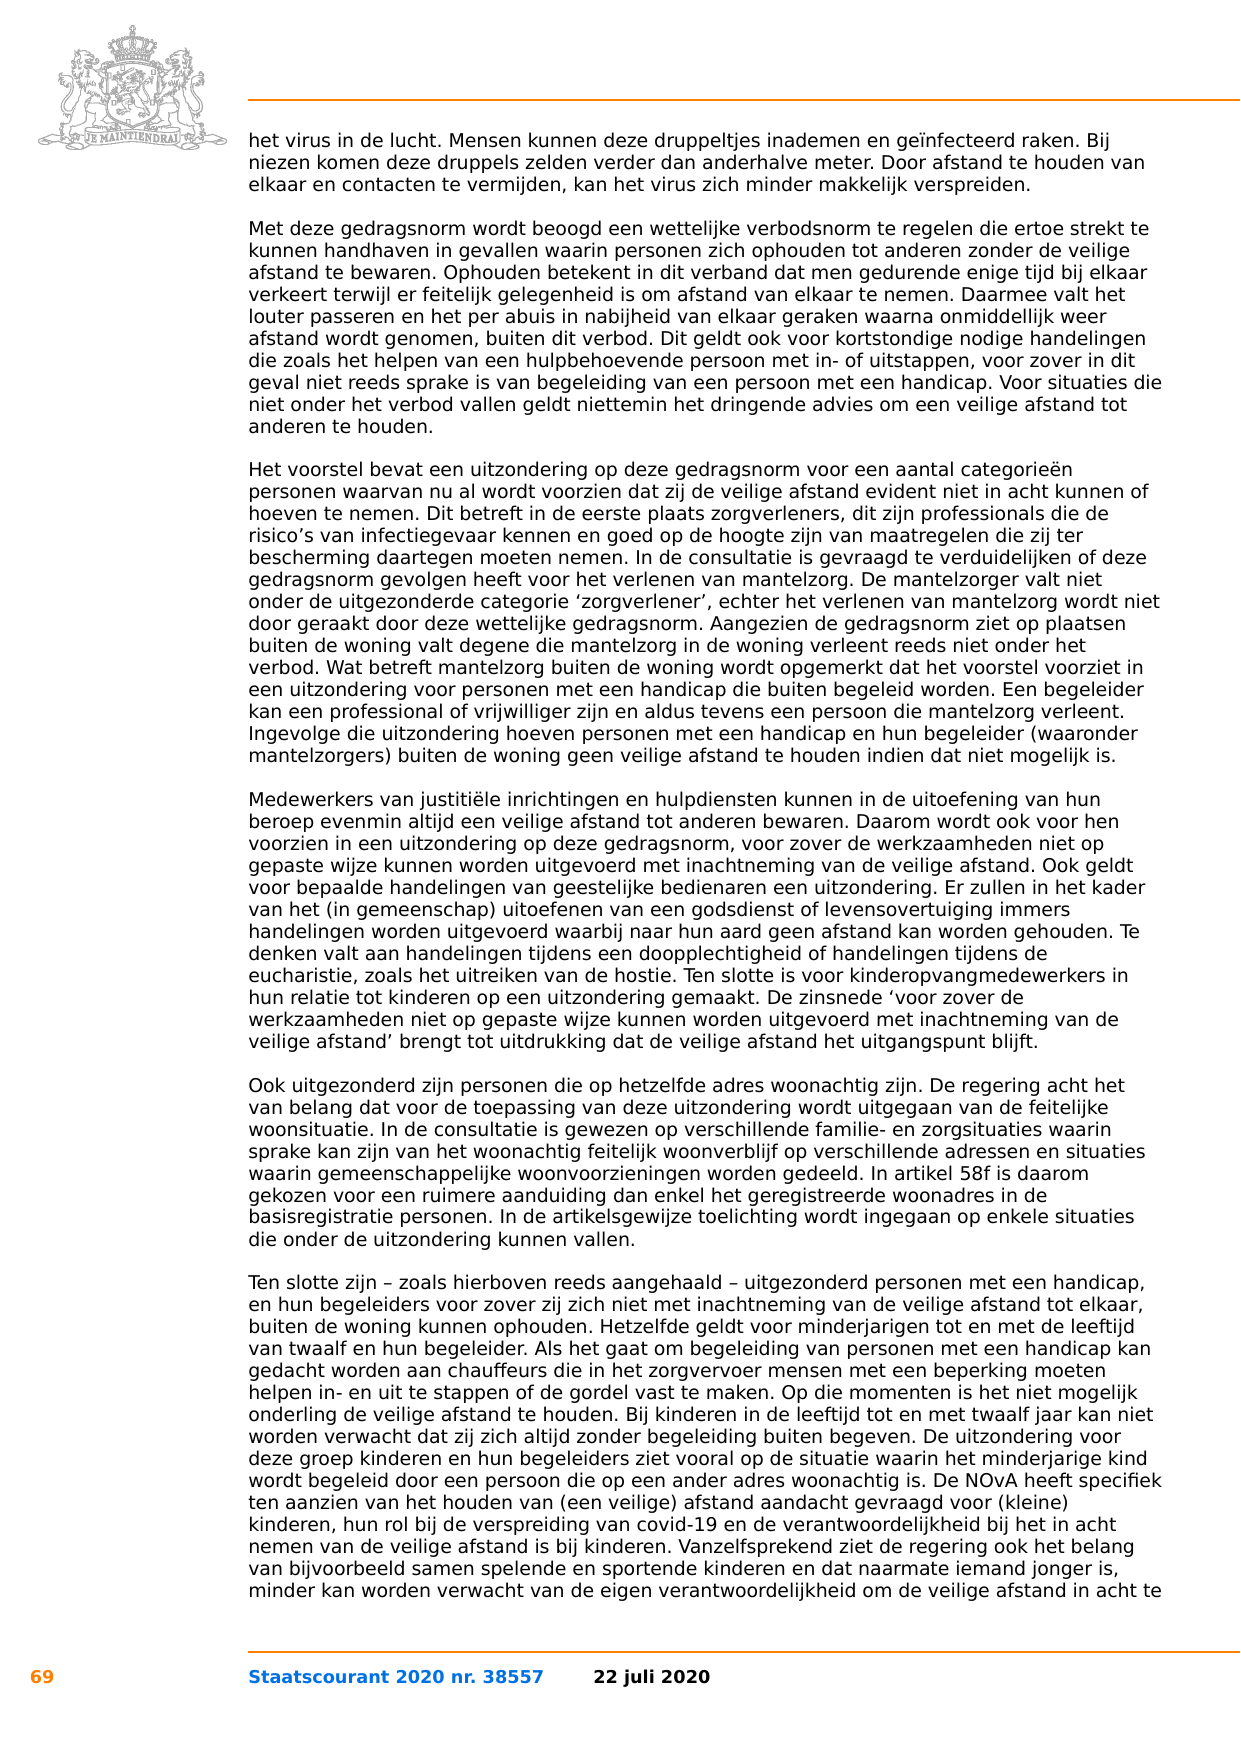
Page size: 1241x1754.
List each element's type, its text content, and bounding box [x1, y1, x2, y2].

text Medewerkers van justitiële inrichtingen en hulpdiensten kunnen in de uitoefening van hun beroep evenmin altijd een veilige afstand tot anderen bewaren. Daarom wordt ook voor hen voorzien in een uitzondering op deze gedragsnorm, voor zover de werkzaamheden niet op gepaste wijze kunnen worden uitgevoerd met inachtneming van de veilige afstand. Ook geldt voor bepaalde handelingen van geestelijke bedienaren een uitzondering. Er zullen in het kader van het (in gemeenschap) uitoefenen van een godsdienst of levensovertuiging immers handelingen worden uitgevoerd waarbij naar hun aard geen afstand kan worden gehouden. Te denken valt aan handelingen tijdens een doopplechtigheid of handelingen tijdens de eucharistie, zoals het uitreiken van de hostie. Ten slotte is voor kinderopvangmedewerkers in hun relatie tot kinderen op een uitzondering gemaakt. De zinsnede ‘voor zover de werkzaamheden niet op gepaste wijze kunnen worden uitgevoerd met inachtneming van de veilige afstand’ brengt tot uitdrukking dat de veilige afstand het uitgangspunt blijft. [248, 789, 1163, 1053]
text Het voorstel bevat een uitzondering op deze gedragsnorm voor een aantal categorieën personen waarvan nu al wordt voorzien dat zij de veilige afstand evident niet in acht kunnen of hoeven te nemen. Dit betreft in de eerste plaats zorgverleners, dit zijn professionals die de risico’s van infectiegevaar kennen en goed op de hoogte zijn van maatregelen die zij ter bescherming daartegen moeten nemen. In de consultatie is gevraagd te verduidelijken of deze gedragsnorm gevolgen heeft voor het verlenen van mantelzorg. De mantelzorger valt niet onder de uitgezonderde categorie ‘zorgverlener’, echter het verlenen van mantelzorg wordt niet door geraakt door deze wettelijke gedragsnorm. Aangezien de gedragsnorm ziet op plaatsen buiten de woning valt degene die mantelzorg in de woning verleent reeds niet onder het verbod. Wat betreft mantelzorg buiten de woning wordt opgemerkt dat het voorstel voorziet in een uitzondering voor personen met een handicap die buiten begeleid worden. Een begeleider kan een professional of vrijwilliger zijn en aldus tevens een persoon die mantelzorg verleent. Ingevolge die uitzondering hoeven personen met een handicap en hun begeleider (waaronder mantelzorgers) buiten de woning geen veilige afstand te houden indien dat niet mogelijk is. [248, 459, 1163, 767]
text het virus in de lucht. Mensen kunnen deze druppeltjes inademen en geïnfecteerd raken. Bij niezen komen deze druppels zelden verder dan anderhalve meter. Door afstand te houden van elkaar en contacten te vermijden, kan het virus zich minder makkelijk verspreiden. [248, 130, 1163, 196]
picture [38, 25, 227, 150]
text Ook uitgezonderd zijn personen die op hetzelfde adres woonachtig zijn. De regering acht het van belang dat voor de toepassing van deze uitzondering wordt uitgegaan van de feitelijke woonsituatie. In de consultatie is gewezen op verschillende familie- en zorgsituaties waarin sprake kan zijn van het woonachtig feitelijk woonverblijf op verschillende adressen en situaties waarin gemeenschappelijke woonvoorzieningen worden gedeeld. In artikel 58f is daarom gekozen voor een ruimere aanduiding dan enkel het geregistreerde woonadres in de basisregistratie personen. In de artikelsgewijze toelichting wordt ingegaan op enkele situaties die onder de uitzondering kunnen vallen. [248, 1074, 1163, 1250]
text Ten slotte zijn – zoals hierboven reeds aangehaald – uitgezonderd personen met een handicap, en hun begeleiders voor zover zij zich niet met inachtneming van de veilige afstand tot elkaar, buiten de woning kunnen ophouden. Hetzelfde geldt voor minderjarigen tot en met de leeftijd van twaalf en hun begeleider. Als het gaat om begeleiding van personen met een handicap kan gedacht worden aan chauffeurs die in het zorgvervoer mensen met een beperking moeten helpen in- en uit te stappen of de gordel vast te maken. Op die momenten is het niet mogelijk onderling de veilige afstand te houden. Bij kinderen in de leeftijd tot en met twaalf jaar kan niet worden verwacht dat zij zich altijd zonder begeleiding buiten begeven. De uitzondering voor deze groep kinderen en hun begeleiders ziet vooral op de situatie waarin het minderjarige kind wordt begeleid door een persoon die op een ander adres woonachtig is. De NOvA heeft specifiek ten aanzien van het houden van (een veilige) afstand aandacht gevraagd voor (kleine) kinderen, hun rol bij de verspreiding van covid-19 en de verantwoordelijkheid bij het in acht nemen van de veilige afstand is bij kinderen. Vanzelfsprekend ziet de regering ook het belang van bijvoorbeeld samen spelende en sportende kinderen en dat naarmate iemand jonger is, minder kan worden verwacht van de eigen verantwoordelijkheid om de veilige afstand in acht te [248, 1272, 1163, 1602]
text Met deze gedragsnorm wordt beoogd een wettelijke verbodsnorm te regelen die ertoe strekt te kunnen handhaven in gevallen waarin personen zich ophouden tot anderen zonder de veilige afstand te bewaren. Ophouden betekent in dit verband dat men gedurende enige tijd bij elkaar verkeert terwijl er feitelijk gelegenheid is om afstand van elkaar te nemen. Daarmee valt het louter passeren en het per abuis in nabijheid van elkaar geraken waarna onmiddellijk weer afstand wordt genomen, buiten dit verbod. Dit geldt ook voor kortstondige nodige handelingen die zoals het helpen van een hulpbehoevende persoon met in- of uitstappen, voor zover in dit geval niet reeds sprake is van begeleiding van een persoon met een handicap. Voor situaties die niet onder het verbod vallen geldt niettemin het dringende advies om een veilige afstand tot anderen te houden. [248, 218, 1163, 437]
